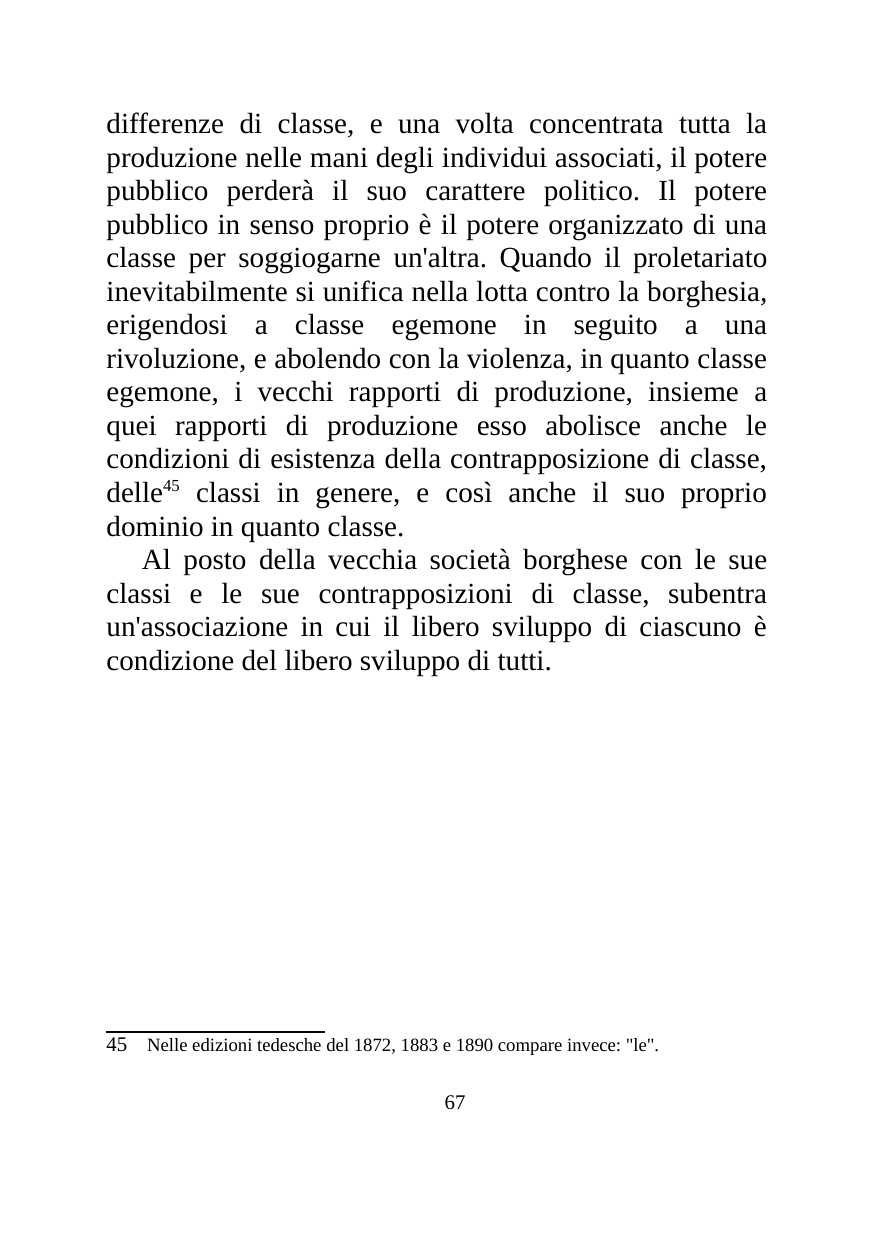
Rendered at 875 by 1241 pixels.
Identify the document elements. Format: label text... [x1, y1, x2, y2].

text Al posto della vecchia società borghese con le sue classi e le sue contrapposizioni di classe, subentra un'associazione in cui il libero sviluppo di ciascuno è condizione del libero sviluppo di tutti. [106, 542, 768, 676]
text differenze di classe, e una volta concentrata tutta la produzione nelle mani degli individui associati, il potere pubblico perderà il suo carattere politico. Il potere pubblico in senso proprio è il potere organizzato di una classe per soggiogarne un'altra. Quando il proletariato inevitabilmente si unifica nella lotta contro la borghesia, erigendosi a classe egemone in seguito a una rivoluzione, e abolendo con la violenza, in quanto classe egemone, i vecchi rapporti di produzione, insieme a quei rapporti di produzione esso abolisce anche le condizioni di esistenza della contrapposizione di classe, delle classi in genere, e così anche il suo proprio dominio in quanto classe. [106, 106, 768, 542]
text Nelle edizioni tedesche del 1872, 1883 e 1890 compare invece: "le". [106, 1032, 768, 1056]
